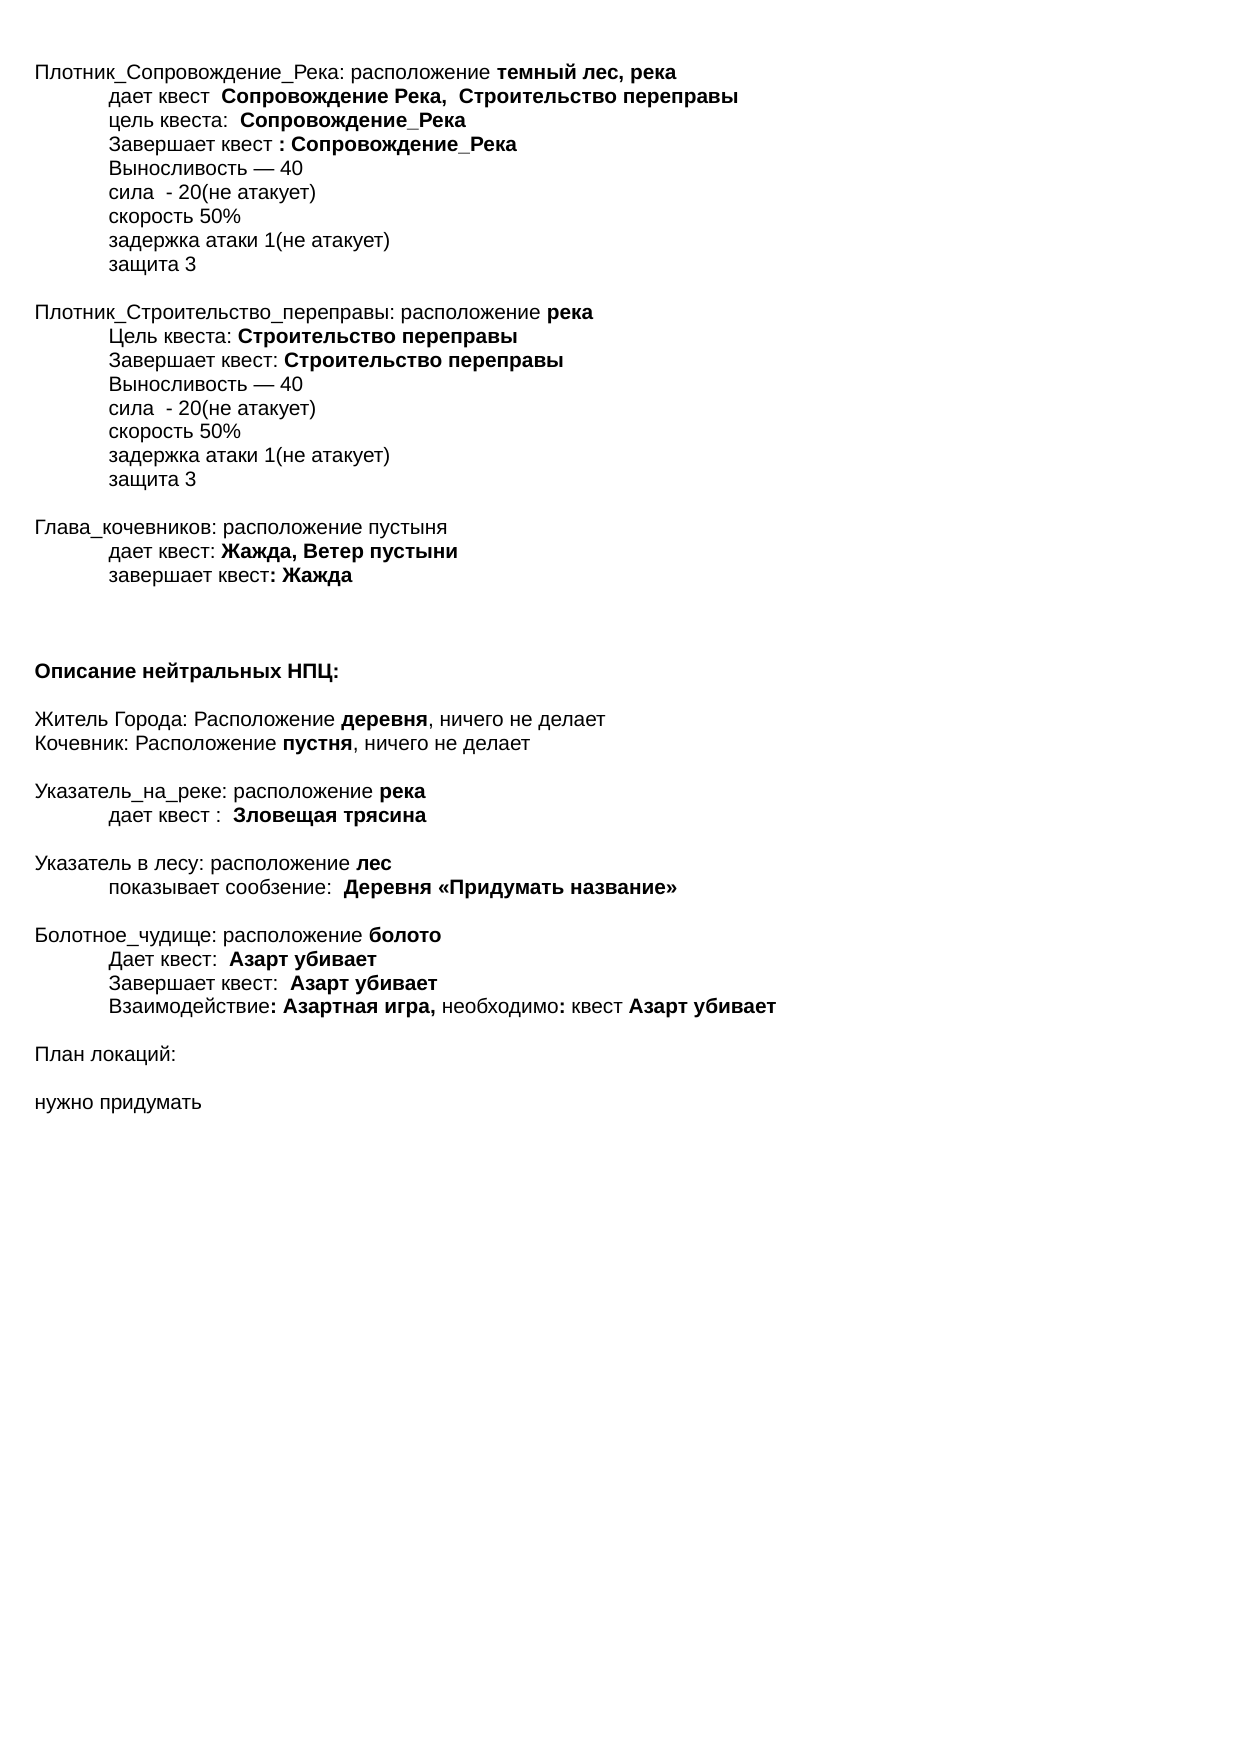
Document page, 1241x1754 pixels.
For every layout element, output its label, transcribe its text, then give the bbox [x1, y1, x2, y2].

text Кочевник: Расположение пустня, ничего не делает [34, 731, 1187, 755]
text Указатель_на_реке: расположение река [34, 779, 1187, 803]
text нужно придумать [34, 1090, 1187, 1114]
text дает квест: Жажда, Ветер пустыни [34, 539, 1187, 563]
text Завершает квест : Сопровождение_Река [34, 132, 1187, 156]
text Плотник_Сопровождение_Река: расположение темный лес, река [34, 60, 1187, 84]
text скорость 50% [34, 419, 1187, 443]
text Дает квест: Азарт убивает [34, 946, 1187, 970]
text задержка атаки 1(не атакует) [34, 443, 1187, 467]
text Цель квеста: Строительство переправы [34, 323, 1187, 347]
text задержка атаки 1(не атакует) [34, 228, 1187, 252]
text Указатель в лесу: расположение лес [34, 851, 1187, 874]
text защита 3 [34, 467, 1187, 491]
text Завершает квест: Строительство переправы [34, 347, 1187, 371]
text Житель Города: Расположение деревня, ничего не делает [34, 707, 1187, 731]
text Плотник_Строительство_переправы: расположение река [34, 299, 1187, 323]
text Взаимодействие: Азартная игра, необходимо: квест Азарт убивает [34, 994, 1187, 1018]
text дает квест : Зловещая трясина [34, 803, 1187, 827]
text сила - 20(не атакует) [34, 395, 1187, 419]
text Завершает квест: Азарт убивает [34, 970, 1187, 994]
text завершает квест: Жажда [34, 563, 1187, 587]
text Болотное_чудище: расположение болото [34, 922, 1187, 946]
text защита 3 [34, 252, 1187, 276]
text Выносливость — 40 [34, 371, 1187, 395]
text Описание нейтральных НПЦ: [34, 659, 1187, 683]
text сила - 20(не атакует) [34, 180, 1187, 204]
text дает квест Сопровождение Река, Строительство переправы [34, 84, 1187, 108]
text показывает сообзение: Деревня «Придумать название» [34, 874, 1187, 898]
text План локаций: [34, 1042, 1187, 1066]
text Глава_кочевников: расположение пустыня [34, 515, 1187, 539]
text скорость 50% [34, 204, 1187, 228]
text Выносливость — 40 [34, 156, 1187, 180]
text цель квеста: Сопровождение_Река [34, 108, 1187, 132]
